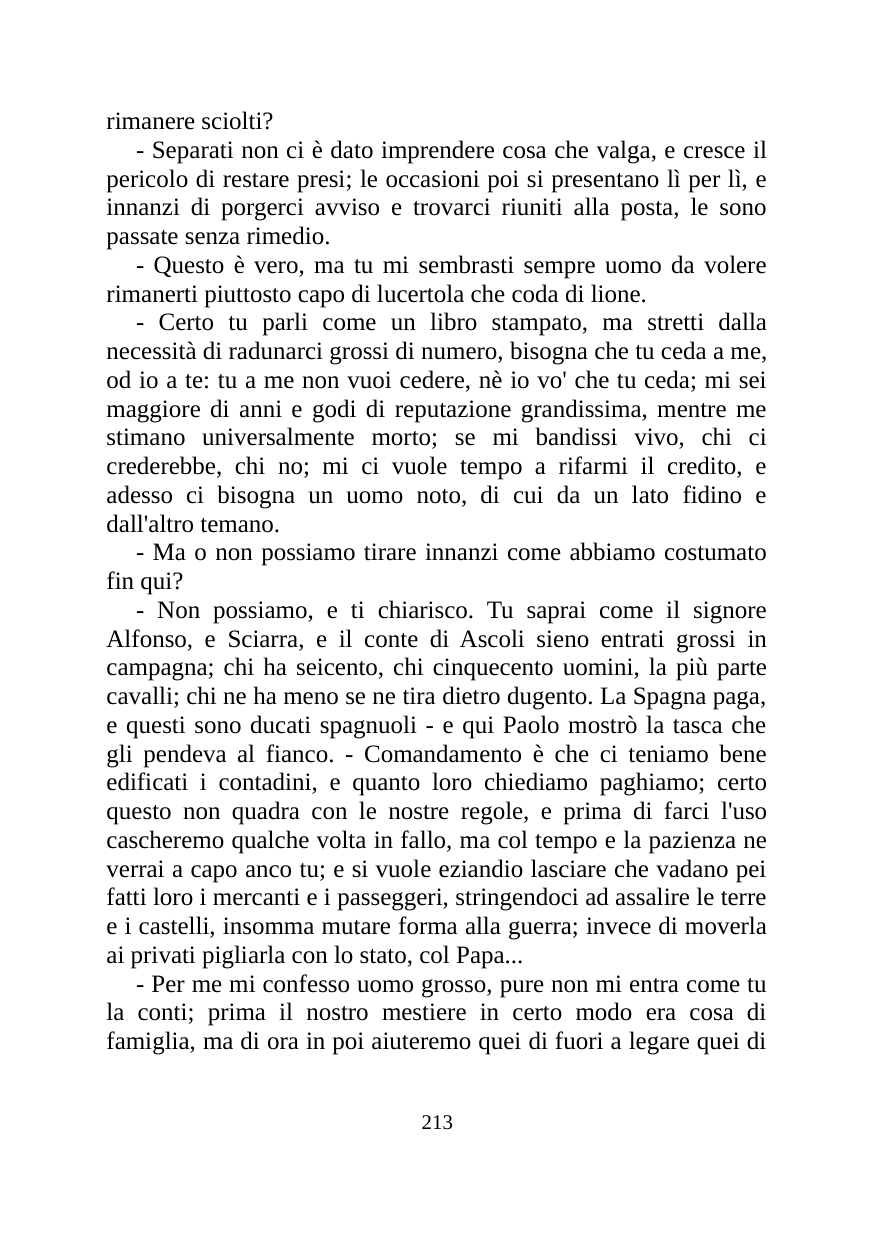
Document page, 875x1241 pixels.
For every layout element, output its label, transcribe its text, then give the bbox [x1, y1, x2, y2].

text - Per me mi confesso uomo grosso, pure non mi entra come tu la conti; prima il nostro mestiere in certo modo era cosa di famiglia, ma di ora in poi aiuteremo quei di fuori a legare quei di [106, 969, 768, 1055]
text rimanere sciolti? [106, 106, 768, 135]
text - Questo è vero, ma tu mi sembrasti sempre uomo da volere rimanerti piuttosto capo di lucertola che coda di lione. [106, 250, 768, 307]
text - Separati non ci è dato imprendere cosa che valga, e cresce il pericolo di restare presi; le occasioni poi si presentano lì per lì, e innanzi di porgerci avviso e trovarci riuniti alla posta, le sono passate senza rimedio. [106, 135, 768, 250]
text - Certo tu parli come un libro stampato, ma stretti dalla necessità di radunarci grossi di numero, bisogna che tu ceda a me, od io a te: tu a me non vuoi cedere, nè io vo' che tu ceda; mi sei maggiore di anni e godi di reputazione grandissima, mentre me stimano universalmente morto; se mi bandissi vivo, chi ci crederebbe, chi no; mi ci vuole tempo a rifarmi il credito, e adesso ci bisogna un uomo noto, di cui da un lato fidino e dall'altro temano. [106, 307, 768, 537]
text - Ma o non possiamo tirare innanzi come abbiamo costumato fin qui? [106, 537, 768, 595]
text - Non possiamo, e ti chiarisco. Tu saprai come il signore Alfonso, e Sciarra, e il conte di Ascoli sieno entrati grossi in campagna; chi ha seicento, chi cinquecento uomini, la più parte cavalli; chi ne ha meno se ne tira dietro dugento. La Spagna paga, e questi sono ducati spagnuoli - e qui Paolo mostrò la tasca che gli pendeva al fianco. - Comandamento è che ci teniamo bene edificati i contadini, e quanto loro chiediamo paghiamo; certo questo non quadra con le nostre regole, e prima di farci l'uso cascheremo qualche volta in fallo, ma col tempo e la pazienza ne verrai a capo anco tu; e si vuole eziandio lasciare che vadano pei fatti loro i mercanti e i passeggeri, stringendoci ad assalire le terre e i castelli, insomma mutare forma alla guerra; invece di moverla ai privati pigliarla con lo stato, col Papa... [106, 595, 768, 969]
